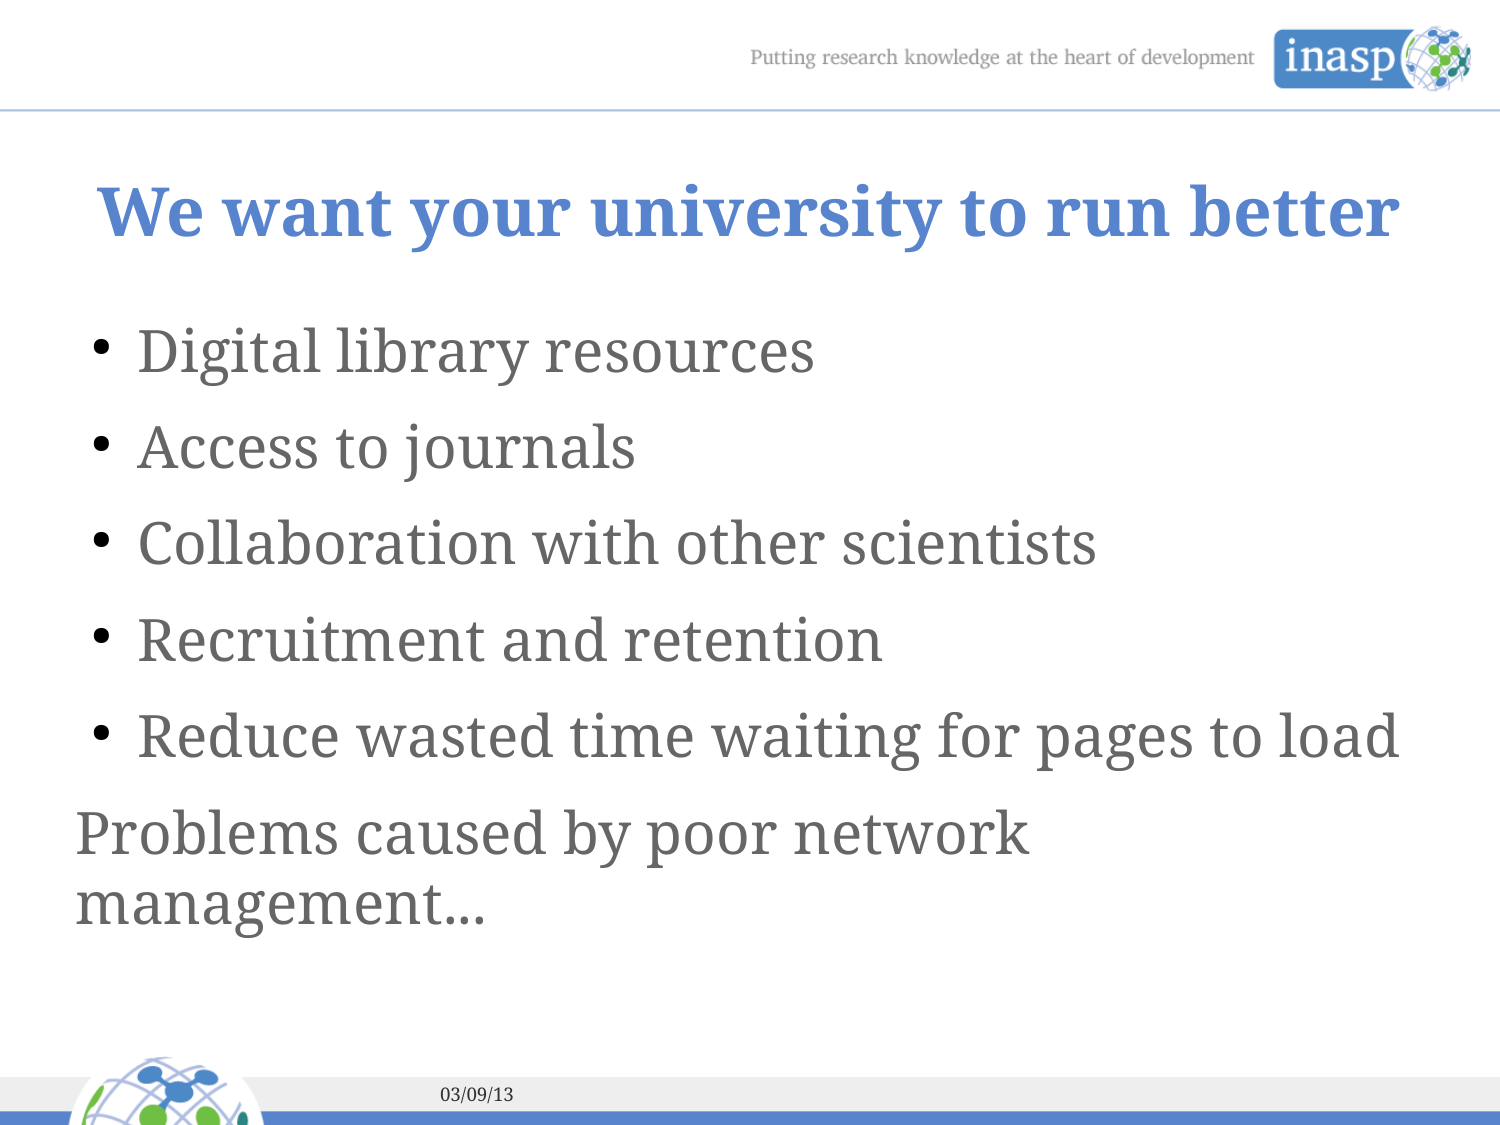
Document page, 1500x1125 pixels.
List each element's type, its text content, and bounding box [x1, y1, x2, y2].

title We want your university to run better [75, 129, 1426, 313]
list Digital library resources Access to journals Collaboration with other scientists Recruitment and retention Reduce wasted time waiting for pages to load Problems caused by poor network management... [75, 313, 1426, 967]
picture [0, 0, 1500, 1125]
